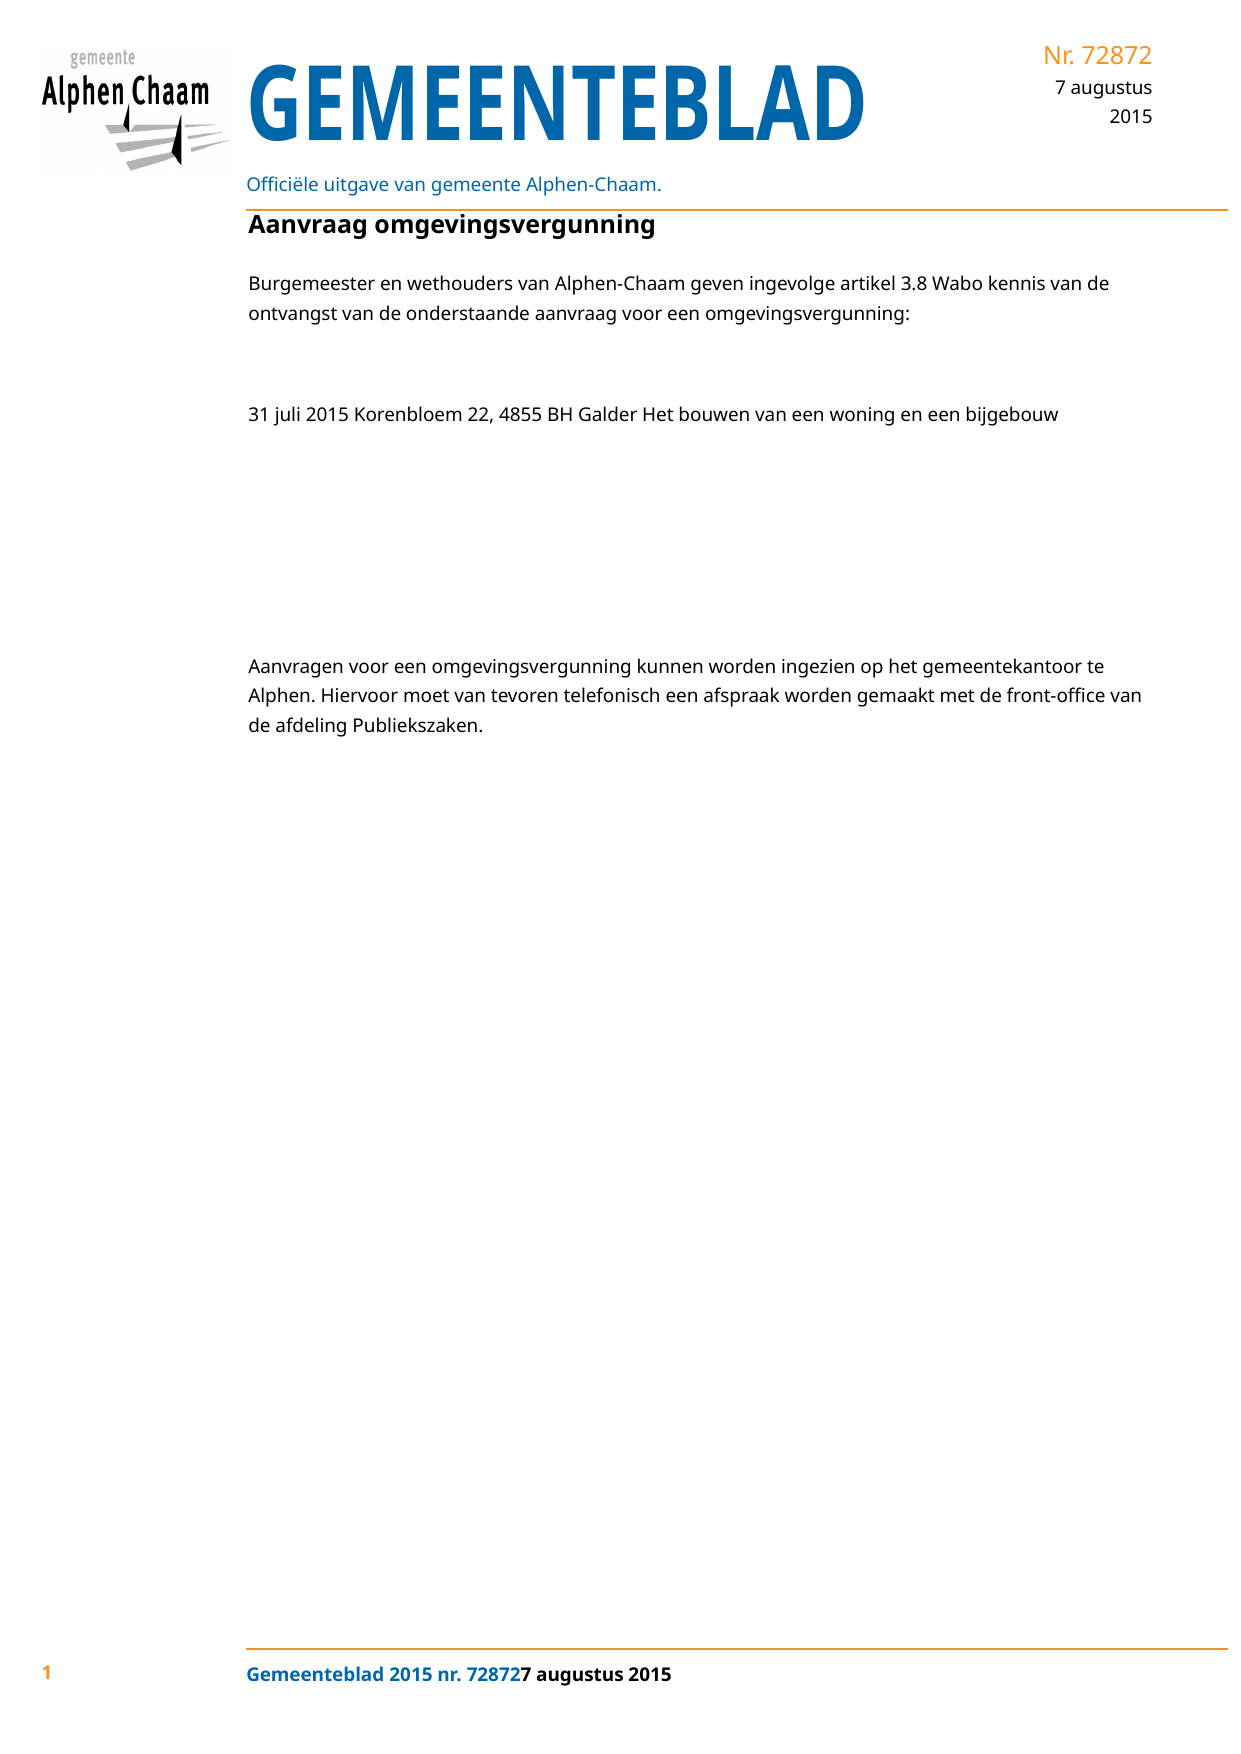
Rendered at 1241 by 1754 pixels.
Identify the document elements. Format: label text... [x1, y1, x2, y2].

text Aanvraag omgevingsvergunning [248, 211, 1152, 241]
text 31 juli 2015 Korenbloem 22, 4855 BH Galder Het bouwen van een woning en een bijgebouw [248, 401, 1152, 426]
text Aanvragen voor een omgevingsvergunning kunnen worden ingezien op het gemeentekantoor te Alphen. Hiervoor moet van tevoren telefonisch een afspraak worden gemaakt met de front-office van de afdeling Publiekszaken. [248, 653, 1152, 738]
text Burgemeester en wethouders van Alphen-Chaam geven ingevolge artikel 3.8 Wabo kennis van de ontvangst van de onderstaande aanvraag voor een omgevingsvergunning: [248, 270, 1152, 326]
picture [41, 47, 231, 172]
